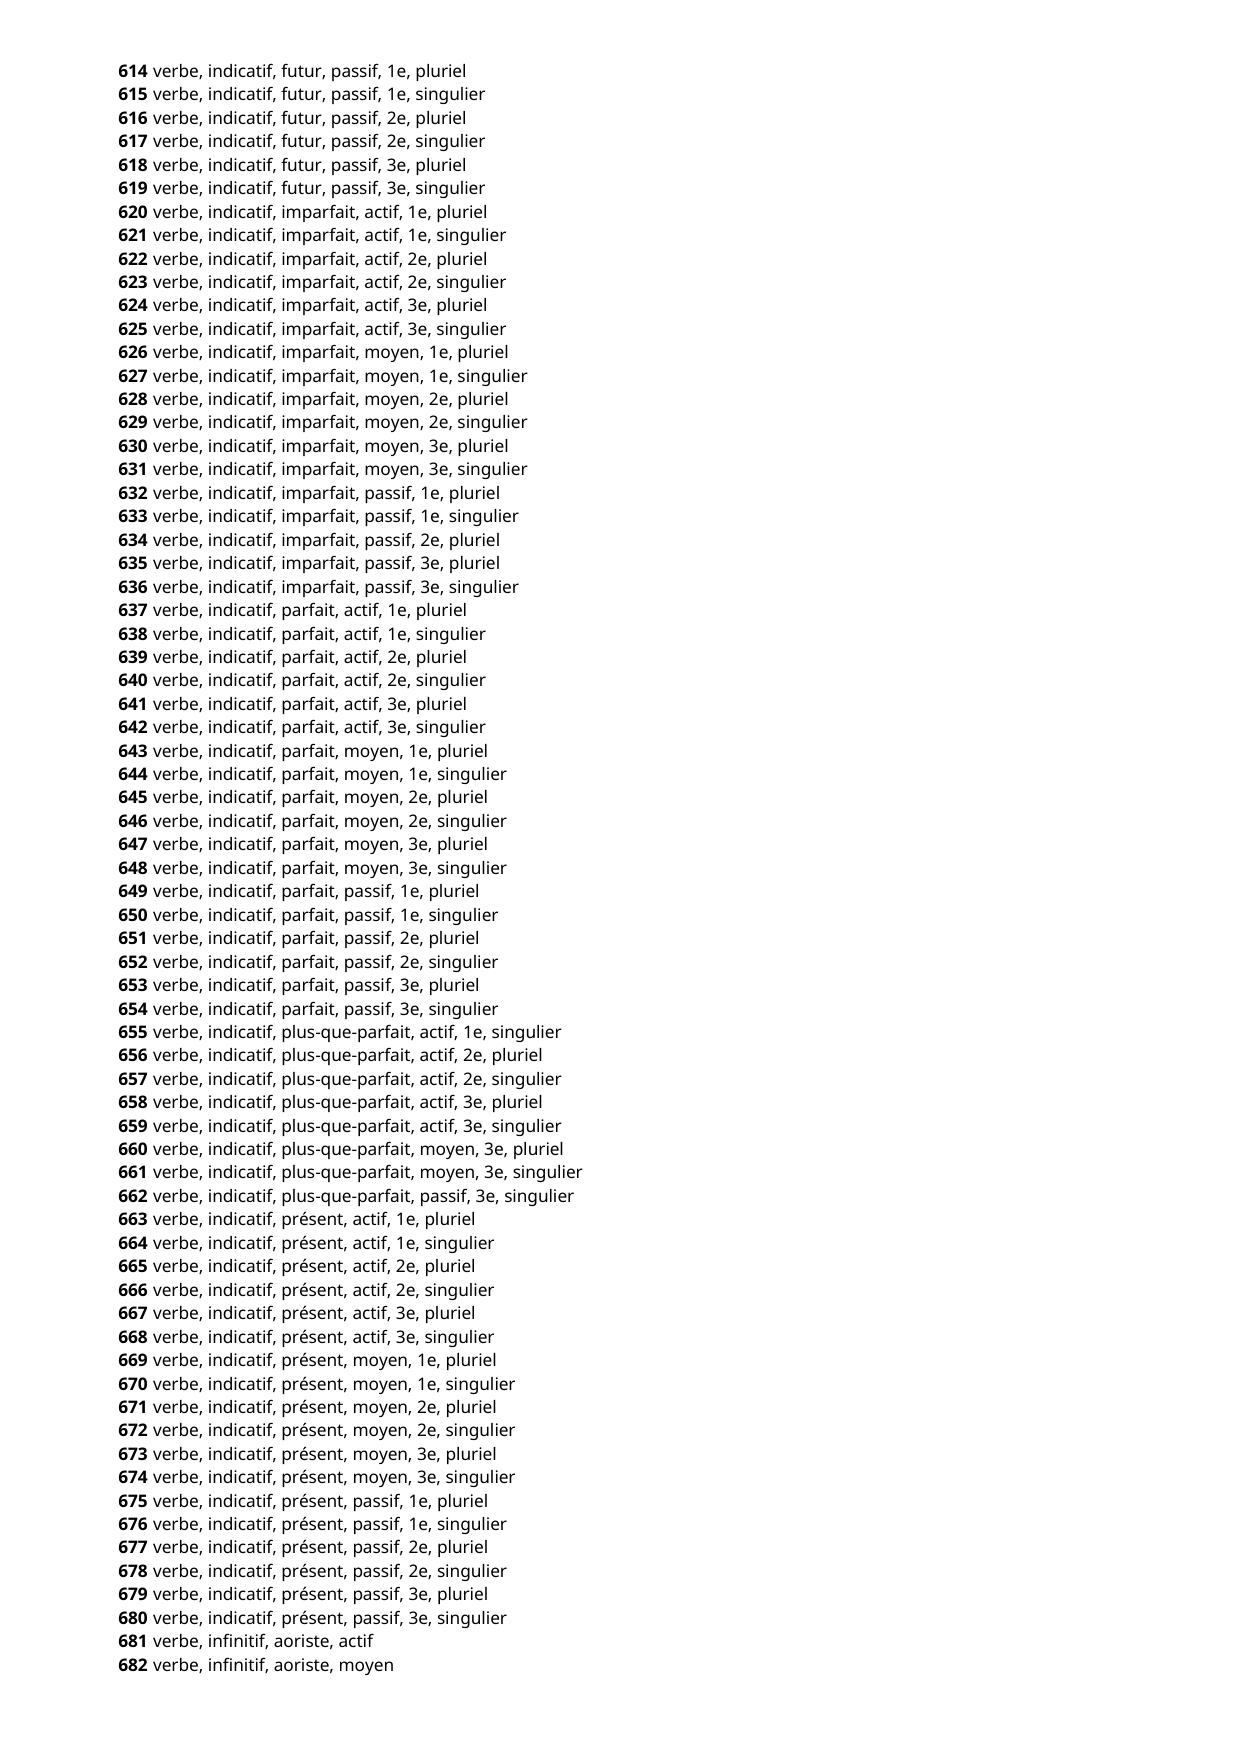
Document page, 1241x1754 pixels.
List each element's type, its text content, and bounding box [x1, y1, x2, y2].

table_cell verbe, infinitif, aoriste, actif [153, 1629, 1240, 1653]
table_cell verbe, indicatif, présent, actif, 3e, pluriel [153, 1301, 1240, 1325]
table_cell verbe, indicatif, imparfait, passif, 1e, singulier [153, 504, 1240, 528]
table_cell verbe, indicatif, imparfait, actif, 1e, pluriel [153, 200, 1240, 223]
table_cell verbe, indicatif, imparfait, passif, 3e, pluriel [153, 551, 1240, 575]
table_cell 665 [118, 1254, 153, 1278]
table_cell 617 [118, 129, 153, 153]
table_cell 650 [118, 903, 153, 926]
table_cell 643 [118, 739, 153, 762]
table_cell verbe, indicatif, parfait, actif, 2e, pluriel [153, 645, 1240, 668]
table_cell verbe, indicatif, présent, passif, 2e, singulier [153, 1559, 1240, 1582]
table_cell verbe, indicatif, présent, passif, 2e, pluriel [153, 1536, 1240, 1559]
table_cell 641 [118, 692, 153, 715]
table_cell 618 [118, 153, 153, 176]
table_cell verbe, indicatif, parfait, passif, 2e, pluriel [153, 926, 1240, 950]
table_cell verbe, indicatif, imparfait, moyen, 2e, singulier [153, 411, 1240, 434]
table_cell verbe, indicatif, présent, moyen, 2e, pluriel [153, 1395, 1240, 1418]
table_cell verbe, indicatif, plus-que-parfait, passif, 3e, singulier [153, 1184, 1240, 1207]
table_cell 663 [118, 1208, 153, 1231]
table_cell 661 [118, 1161, 153, 1184]
table_cell verbe, indicatif, imparfait, passif, 2e, pluriel [153, 528, 1240, 551]
table_cell 666 [118, 1278, 153, 1301]
table_cell verbe, indicatif, imparfait, actif, 2e, pluriel [153, 247, 1240, 270]
table_cell verbe, indicatif, parfait, moyen, 2e, singulier [153, 809, 1240, 832]
table_cell verbe, indicatif, présent, passif, 3e, pluriel [153, 1583, 1240, 1606]
table_cell verbe, indicatif, parfait, passif, 2e, singulier [153, 950, 1240, 973]
table_cell 674 [118, 1465, 153, 1489]
table_cell verbe, indicatif, parfait, moyen, 3e, pluriel [153, 833, 1240, 856]
table_cell 624 [118, 294, 153, 317]
table_cell verbe, indicatif, parfait, actif, 1e, singulier [153, 622, 1240, 645]
table_cell verbe, indicatif, parfait, moyen, 1e, pluriel [153, 739, 1240, 762]
table_cell verbe, indicatif, parfait, moyen, 3e, singulier [153, 856, 1240, 879]
table_cell 664 [118, 1231, 153, 1254]
table_cell verbe, indicatif, présent, actif, 1e, singulier [153, 1231, 1240, 1254]
table_cell verbe, indicatif, parfait, passif, 3e, singulier [153, 997, 1240, 1020]
table_cell verbe, indicatif, imparfait, moyen, 1e, singulier [153, 364, 1240, 387]
table_cell 681 [118, 1629, 153, 1653]
table_cell 652 [118, 950, 153, 973]
table_cell verbe, indicatif, présent, moyen, 3e, singulier [153, 1465, 1240, 1489]
table_cell 645 [118, 786, 153, 809]
table_cell verbe, indicatif, présent, moyen, 3e, pluriel [153, 1442, 1240, 1465]
table_cell 656 [118, 1044, 153, 1067]
table_cell verbe, indicatif, présent, passif, 3e, singulier [153, 1606, 1240, 1629]
table_cell 639 [118, 645, 153, 668]
table_cell 678 [118, 1559, 153, 1582]
table_cell verbe, indicatif, parfait, moyen, 1e, singulier [153, 762, 1240, 786]
table_cell verbe, indicatif, parfait, passif, 3e, pluriel [153, 973, 1240, 997]
table_cell 658 [118, 1090, 153, 1114]
table_cell verbe, indicatif, parfait, passif, 1e, singulier [153, 903, 1240, 926]
table_cell 653 [118, 973, 153, 997]
table_cell 670 [118, 1372, 153, 1395]
table_cell 615 [118, 83, 153, 106]
table_cell 622 [118, 247, 153, 270]
table_cell verbe, indicatif, plus-que-parfait, actif, 2e, pluriel [153, 1044, 1240, 1067]
table_cell 621 [118, 223, 153, 247]
table_cell 640 [118, 669, 153, 692]
table_cell 634 [118, 528, 153, 551]
table_cell 627 [118, 364, 153, 387]
table_cell 673 [118, 1442, 153, 1465]
table_cell verbe, indicatif, plus-que-parfait, actif, 3e, singulier [153, 1114, 1240, 1137]
table_cell 677 [118, 1536, 153, 1559]
table_cell 668 [118, 1325, 153, 1348]
table_cell 647 [118, 833, 153, 856]
table_cell verbe, indicatif, futur, passif, 1e, pluriel [153, 59, 1240, 82]
table_cell 679 [118, 1583, 153, 1606]
table_cell verbe, indicatif, futur, passif, 1e, singulier [153, 83, 1240, 106]
table_cell verbe, indicatif, imparfait, actif, 3e, singulier [153, 317, 1240, 340]
table_cell 657 [118, 1067, 153, 1090]
table_cell 655 [118, 1020, 153, 1043]
table_cell verbe, indicatif, futur, passif, 3e, singulier [153, 176, 1240, 200]
table_cell verbe, indicatif, imparfait, moyen, 3e, singulier [153, 458, 1240, 481]
table_cell 671 [118, 1395, 153, 1418]
table_cell 637 [118, 598, 153, 622]
table_cell verbe, indicatif, parfait, moyen, 2e, pluriel [153, 786, 1240, 809]
table_cell verbe, indicatif, présent, moyen, 1e, pluriel [153, 1348, 1240, 1372]
table_cell 633 [118, 504, 153, 528]
table_cell verbe, indicatif, imparfait, moyen, 1e, pluriel [153, 340, 1240, 364]
table_cell verbe, indicatif, présent, moyen, 2e, singulier [153, 1419, 1240, 1442]
table_cell 630 [118, 434, 153, 457]
table_cell verbe, indicatif, parfait, actif, 1e, pluriel [153, 598, 1240, 622]
table_cell verbe, indicatif, imparfait, moyen, 3e, pluriel [153, 434, 1240, 457]
table_cell 631 [118, 458, 153, 481]
table_cell verbe, indicatif, imparfait, moyen, 2e, pluriel [153, 387, 1240, 411]
table_cell 619 [118, 176, 153, 200]
table_cell 675 [118, 1489, 153, 1512]
table_cell 649 [118, 879, 153, 903]
table_cell verbe, indicatif, présent, actif, 1e, pluriel [153, 1208, 1240, 1231]
table_cell verbe, indicatif, présent, actif, 2e, pluriel [153, 1254, 1240, 1278]
table_cell 626 [118, 340, 153, 364]
table_cell 672 [118, 1419, 153, 1442]
table_cell verbe, indicatif, présent, actif, 2e, singulier [153, 1278, 1240, 1301]
table_cell verbe, indicatif, parfait, actif, 3e, singulier [153, 715, 1240, 739]
table_cell verbe, indicatif, parfait, actif, 3e, pluriel [153, 692, 1240, 715]
table_cell 635 [118, 551, 153, 575]
table_cell verbe, indicatif, imparfait, passif, 1e, pluriel [153, 481, 1240, 504]
table_cell 654 [118, 997, 153, 1020]
table_cell 636 [118, 575, 153, 598]
table_cell verbe, indicatif, futur, passif, 2e, pluriel [153, 106, 1240, 129]
table_cell 616 [118, 106, 153, 129]
table_cell 659 [118, 1114, 153, 1137]
table_cell 667 [118, 1301, 153, 1325]
table_cell verbe, indicatif, présent, moyen, 1e, singulier [153, 1372, 1240, 1395]
table_cell 648 [118, 856, 153, 879]
table_cell 628 [118, 387, 153, 411]
table_cell 638 [118, 622, 153, 645]
table_cell 614 [118, 59, 153, 82]
table_cell 682 [118, 1653, 153, 1676]
table_cell verbe, indicatif, plus-que-parfait, moyen, 3e, pluriel [153, 1137, 1240, 1161]
table_cell 632 [118, 481, 153, 504]
table_cell 644 [118, 762, 153, 786]
table_cell verbe, indicatif, présent, actif, 3e, singulier [153, 1325, 1240, 1348]
table_cell verbe, indicatif, présent, passif, 1e, pluriel [153, 1489, 1240, 1512]
table_cell verbe, indicatif, parfait, actif, 2e, singulier [153, 669, 1240, 692]
table_cell verbe, indicatif, futur, passif, 3e, pluriel [153, 153, 1240, 176]
table_cell 651 [118, 926, 153, 950]
table_cell verbe, indicatif, imparfait, actif, 3e, pluriel [153, 294, 1240, 317]
table_cell verbe, indicatif, parfait, passif, 1e, pluriel [153, 879, 1240, 903]
table_cell verbe, indicatif, imparfait, actif, 1e, singulier [153, 223, 1240, 247]
table_cell 629 [118, 411, 153, 434]
table_cell verbe, indicatif, plus-que-parfait, actif, 2e, singulier [153, 1067, 1240, 1090]
table_cell 662 [118, 1184, 153, 1207]
table_cell verbe, indicatif, présent, passif, 1e, singulier [153, 1512, 1240, 1536]
table_cell 660 [118, 1137, 153, 1161]
table_cell 676 [118, 1512, 153, 1536]
table_cell 625 [118, 317, 153, 340]
table_cell 646 [118, 809, 153, 832]
table_cell verbe, indicatif, plus-que-parfait, actif, 3e, pluriel [153, 1090, 1240, 1114]
table_cell verbe, indicatif, plus-que-parfait, moyen, 3e, singulier [153, 1161, 1240, 1184]
table_cell 642 [118, 715, 153, 739]
table_cell 680 [118, 1606, 153, 1629]
table_cell verbe, infinitif, aoriste, moyen [153, 1653, 1240, 1676]
table_cell verbe, indicatif, futur, passif, 2e, singulier [153, 129, 1240, 153]
table_cell 620 [118, 200, 153, 223]
table_cell 669 [118, 1348, 153, 1372]
table_cell 623 [118, 270, 153, 293]
table_cell verbe, indicatif, imparfait, actif, 2e, singulier [153, 270, 1240, 293]
table_cell verbe, indicatif, plus-que-parfait, actif, 1e, singulier [153, 1020, 1240, 1043]
table_cell verbe, indicatif, imparfait, passif, 3e, singulier [153, 575, 1240, 598]
